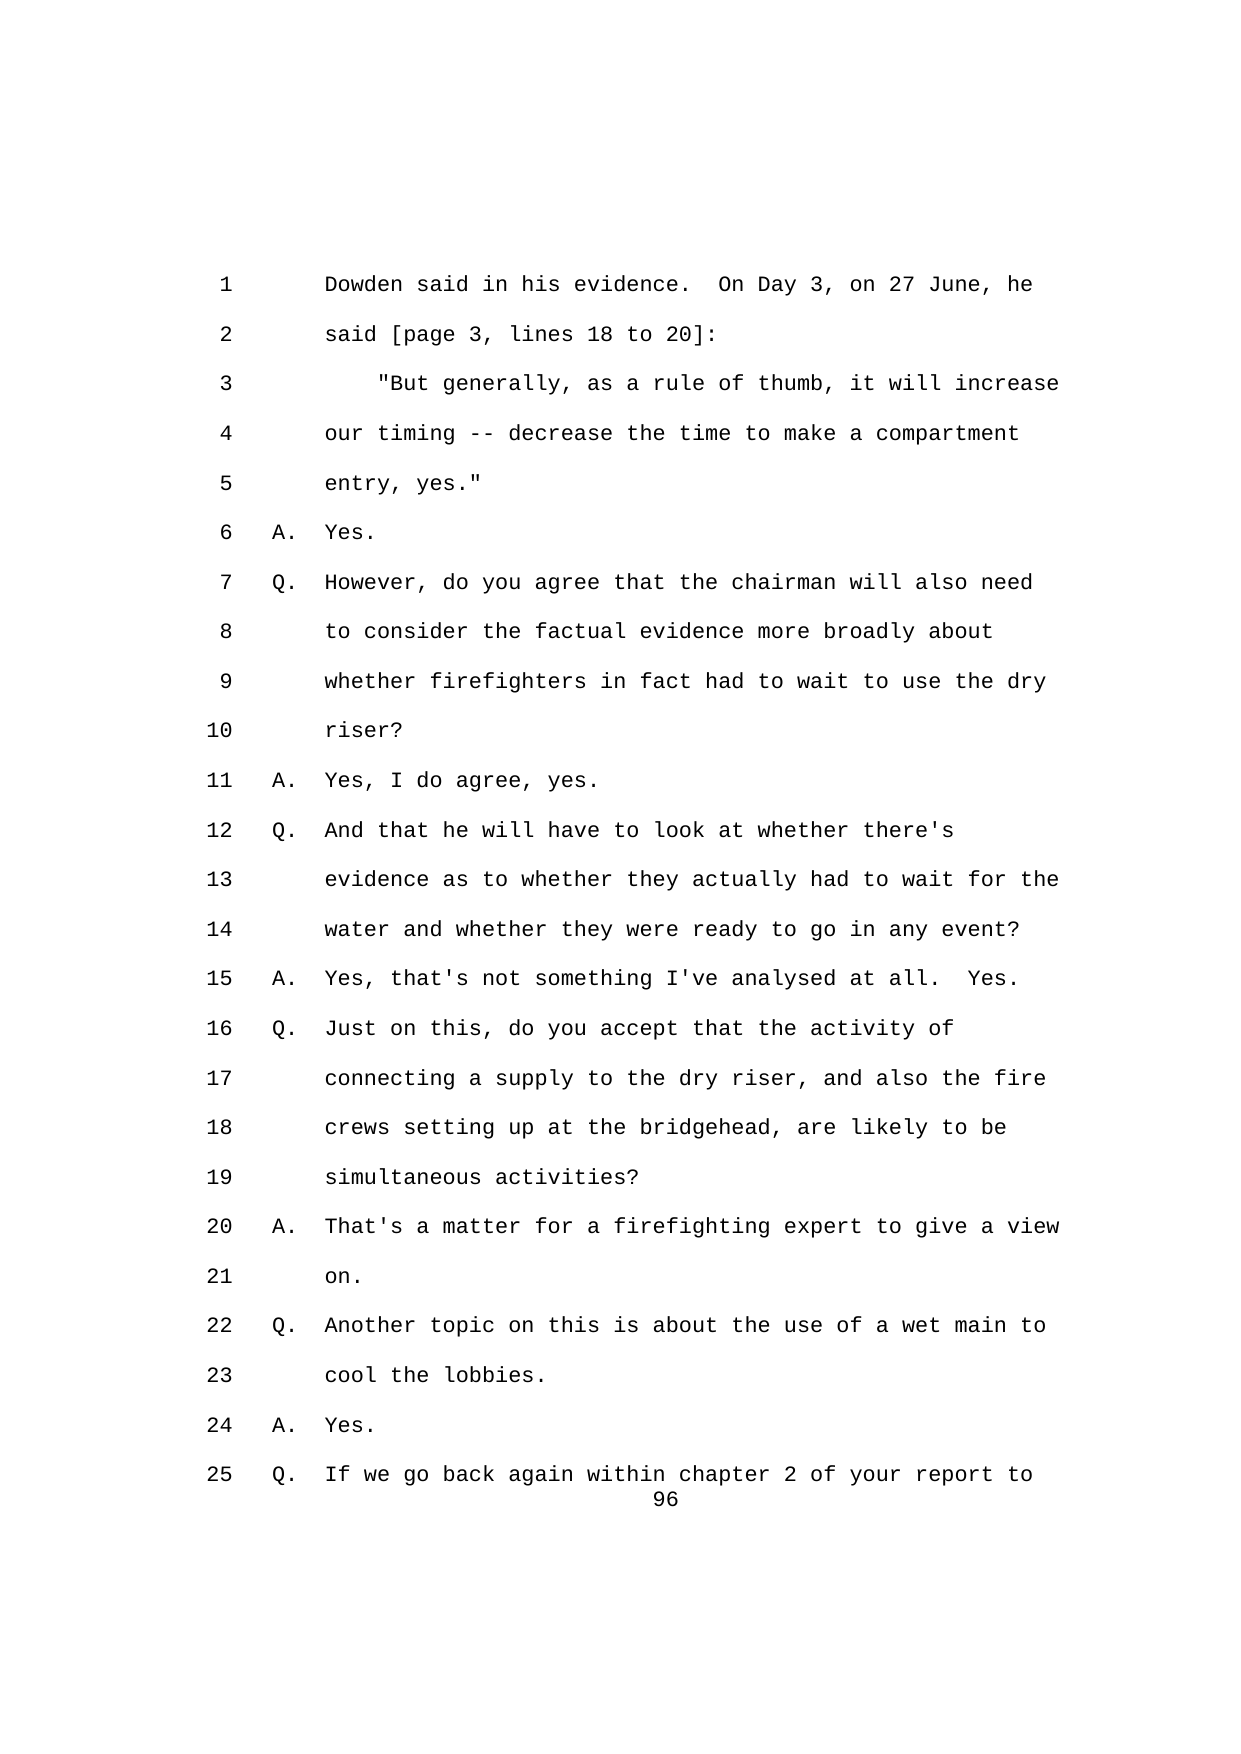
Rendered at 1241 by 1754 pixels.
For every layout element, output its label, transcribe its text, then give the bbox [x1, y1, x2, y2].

text 10 riser? [75, 719, 1165, 744]
text 6 A. Yes. [75, 521, 1165, 546]
text 18 crews setting up at the bridgehead, are likely to be [75, 1116, 1165, 1141]
text 13 evidence as to whether they actually had to wait for the [75, 868, 1165, 893]
text 1 Dowden said in his evidence. On Day 3, on 27 June, he [75, 273, 1165, 298]
text 8 to consider the factual evidence more broadly about [75, 620, 1165, 645]
text 7 Q. However, do you agree that the chairman will also need [75, 571, 1165, 596]
text 14 water and whether they were ready to go in any event? [75, 918, 1165, 943]
text 16 Q. Just on this, do you accept that the activity of [75, 1017, 1165, 1042]
text 22 Q. Another topic on this is about the use of a wet main to [75, 1314, 1165, 1339]
text 17 connecting a supply to the dry riser, and also the fire [75, 1067, 1165, 1091]
text 20 A. That's a matter for a firefighting expert to give a view [75, 1215, 1165, 1240]
text 15 A. Yes, that's not something I've analysed at all. Yes. [75, 967, 1165, 992]
text 11 A. Yes, I do agree, yes. [75, 769, 1165, 794]
text 25 Q. If we go back again within chapter 2 of your report to [75, 1463, 1165, 1488]
text 4 our timing -- decrease the time to make a compartment [75, 422, 1165, 447]
text 3 "But generally, as a rule of thumb, it will increase [75, 372, 1165, 397]
text 21 on. [75, 1265, 1165, 1290]
text 5 entry, yes." [75, 472, 1165, 496]
text 96 [75, 1488, 1165, 1513]
text 9 whether firefighters in fact had to wait to use the dry [75, 670, 1165, 695]
text 19 simultaneous activities? [75, 1166, 1165, 1191]
text 23 cool the lobbies. [75, 1364, 1165, 1389]
text 2 said [page 3, lines 18 to 20]: [75, 323, 1165, 348]
text 24 A. Yes. [75, 1414, 1165, 1438]
text 12 Q. And that he will have to look at whether there's [75, 819, 1165, 843]
